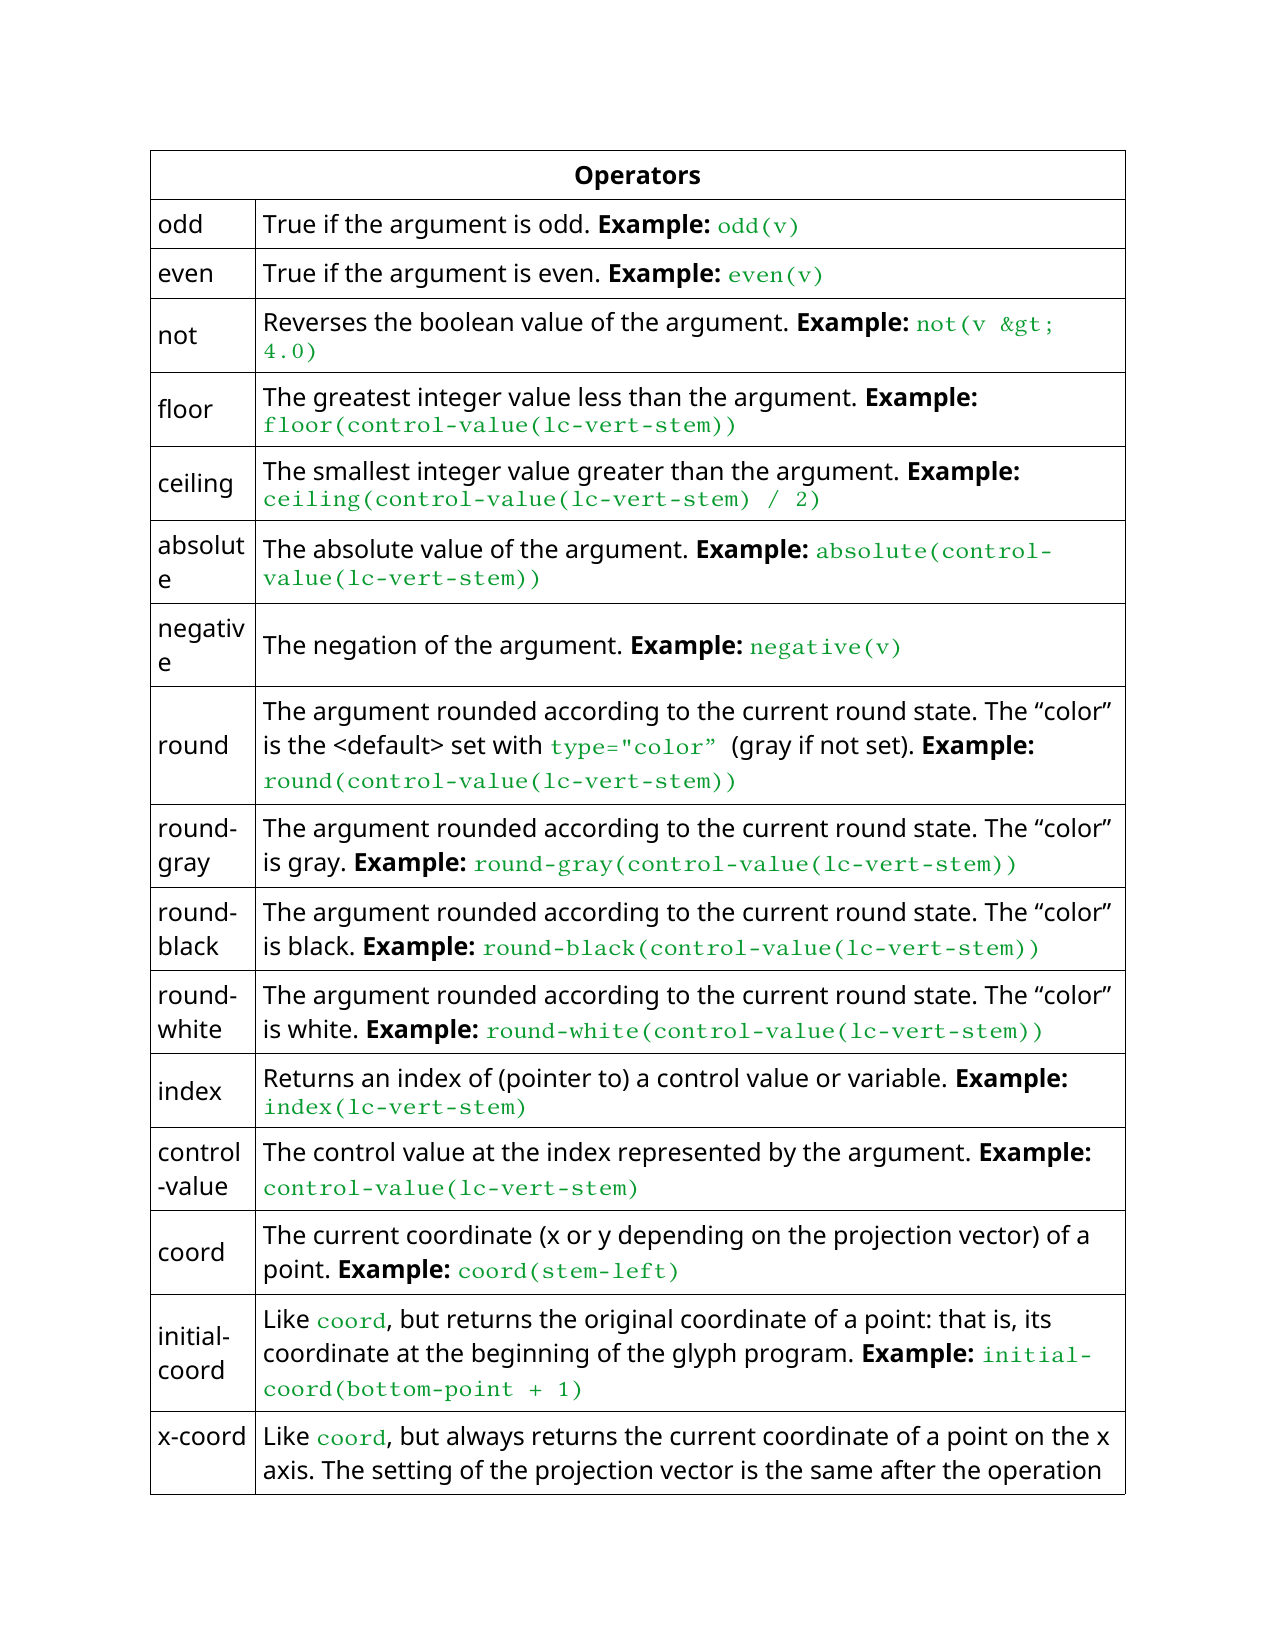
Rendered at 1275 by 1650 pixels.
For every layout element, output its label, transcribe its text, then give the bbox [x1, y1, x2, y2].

table_cell True if the argument is odd. Example: odd(v) [256, 200, 1125, 248]
table_cell The argument rounded according to the current round state. The “color” is gray. Example: round-gray(control-value(lc-vert-stem)) [256, 805, 1125, 887]
table_cell The argument rounded according to the current round state. The “color” is white. Example: round-white(control-value(lc-vert-stem)) [256, 971, 1125, 1053]
table_header Operators [151, 151, 1125, 199]
table_cell round [151, 687, 255, 803]
table_cell Like coord, but always returns the current coordinate of a point on the x axis. The setting of the projection vector is the same after the operation [256, 1412, 1125, 1494]
table_cell The argument rounded according to the current round state. The “color” is the <default> set with type="color” (gray if not set). Example: round(control-value(lc-vert-stem)) [256, 687, 1125, 803]
table_cell The negation of the argument. Example: negative(v) [256, 604, 1125, 686]
table_cell The argument rounded according to the current round state. The “color” is black. Example: round-black(control-value(lc-vert-stem)) [256, 888, 1125, 970]
table_cell Like coord, but returns the original coordinate of a point: that is, its coordinate at the beginning of the glyph program. Example: initial-coord(bottom-point + 1) [256, 1295, 1125, 1411]
table_cell absolute [151, 521, 255, 603]
table_cell round-black [151, 888, 255, 970]
table_cell coord [151, 1211, 255, 1294]
table_cell The greatest integer value less than the argument. Example: floor(control-value(lc-vert-stem)) [256, 373, 1125, 446]
table_cell odd [151, 200, 255, 248]
table_cell round-gray [151, 805, 255, 887]
table_cell control-value [151, 1128, 255, 1210]
table_cell index [151, 1054, 255, 1127]
table_cell True if the argument is even. Example: even(v) [256, 249, 1125, 297]
table_cell negative [151, 604, 255, 686]
table_cell not [151, 299, 255, 372]
table_cell Reverses the boolean value of the argument. Example: not(v &gt; 4.0) [256, 299, 1125, 372]
table_cell Returns an index of (pointer to) a control value or variable. Example: index(lc-vert-stem) [256, 1054, 1125, 1127]
table_cell The control value at the index represented by the argument. Example: control-value(lc-vert-stem) [256, 1128, 1125, 1210]
table_cell initial-coord [151, 1295, 255, 1411]
table_cell ceiling [151, 447, 255, 520]
table_cell The current coordinate (x or y depending on the projection vector) of a point. Example: coord(stem-left) [256, 1211, 1125, 1294]
table_cell round-white [151, 971, 255, 1053]
table_cell x-coord [151, 1412, 255, 1494]
table_cell floor [151, 373, 255, 446]
table_cell even [151, 249, 255, 297]
table_cell The absolute value of the argument. Example: absolute(control-value(lc-vert-stem)) [256, 521, 1125, 603]
table_cell The smallest integer value greater than the argument. Example: ceiling(control-value(lc-vert-stem) / 2) [256, 447, 1125, 520]
